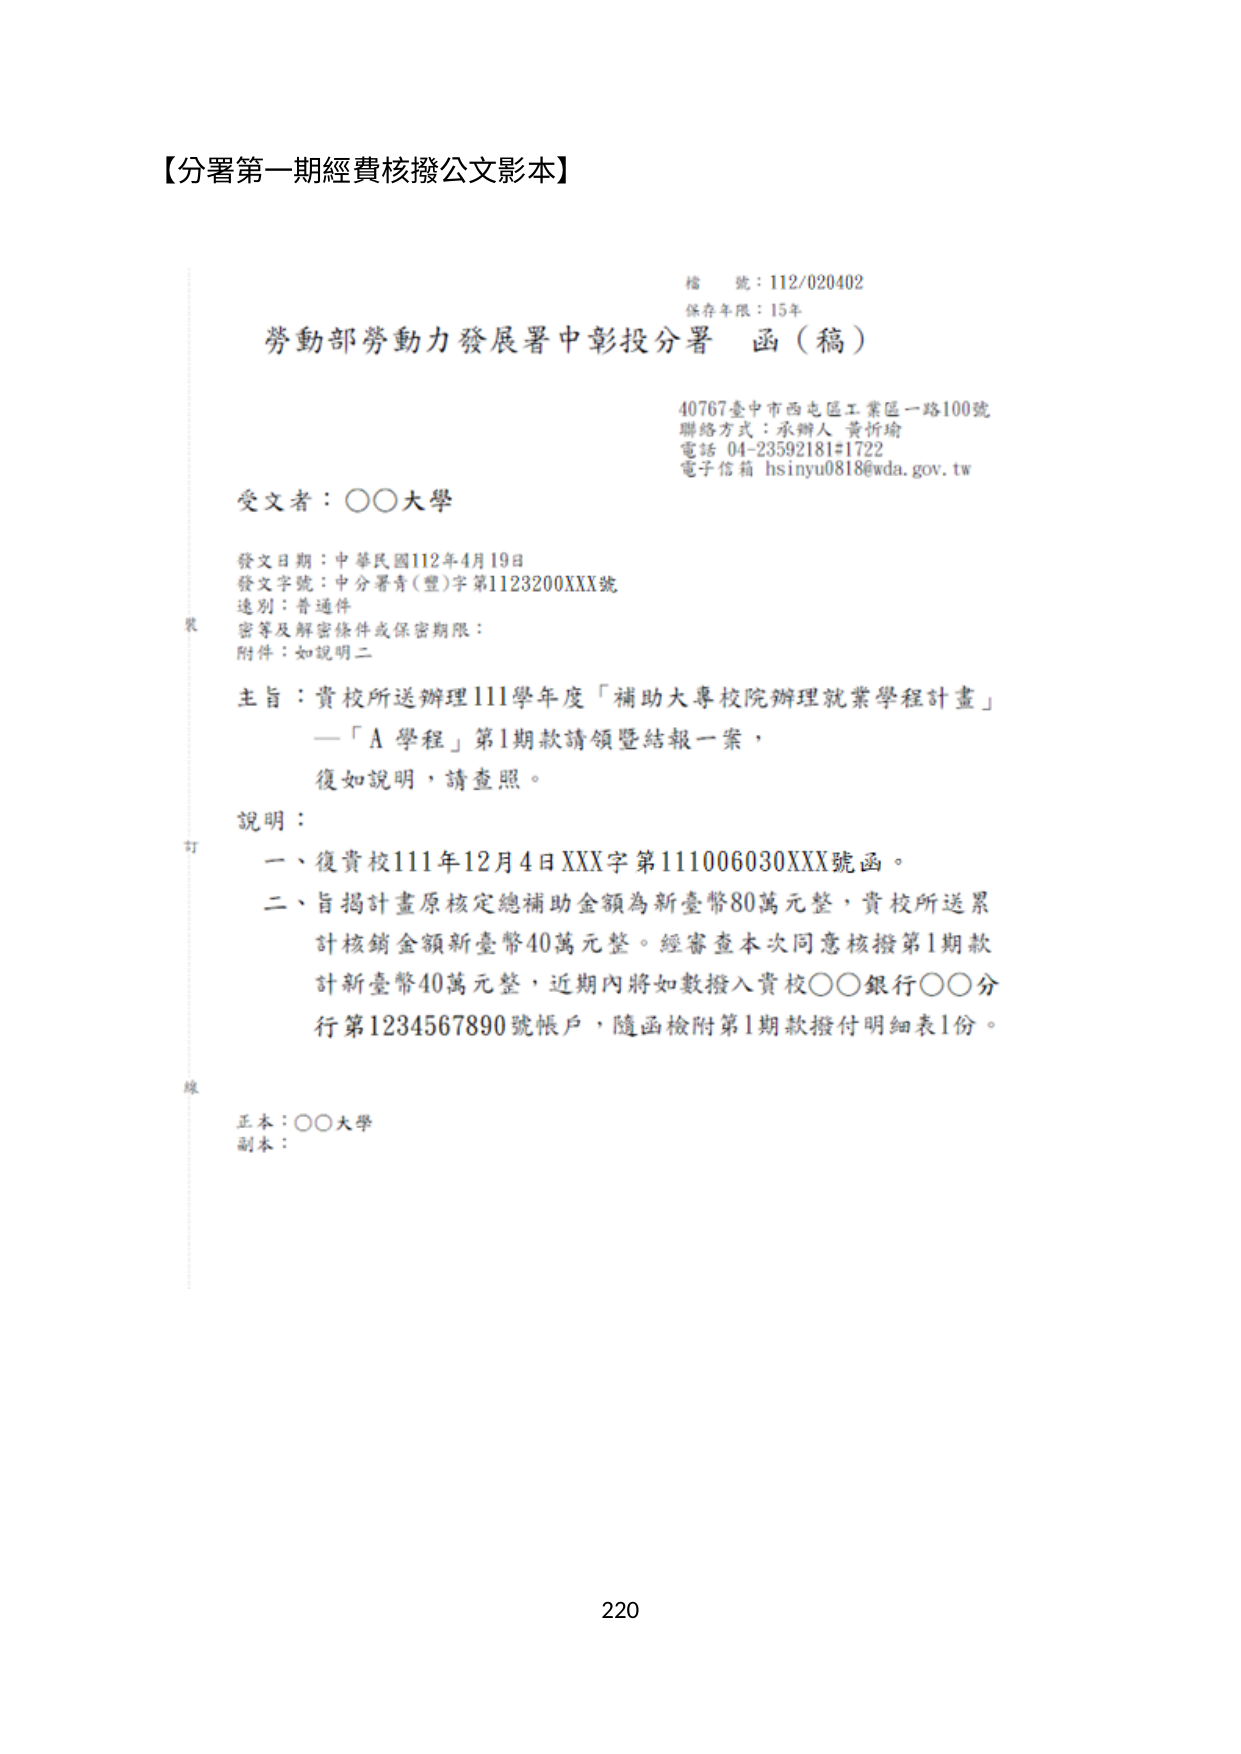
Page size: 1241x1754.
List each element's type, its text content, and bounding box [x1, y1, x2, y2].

text 【分署第一期經費核撥公文影本】 [148, 148, 1092, 190]
